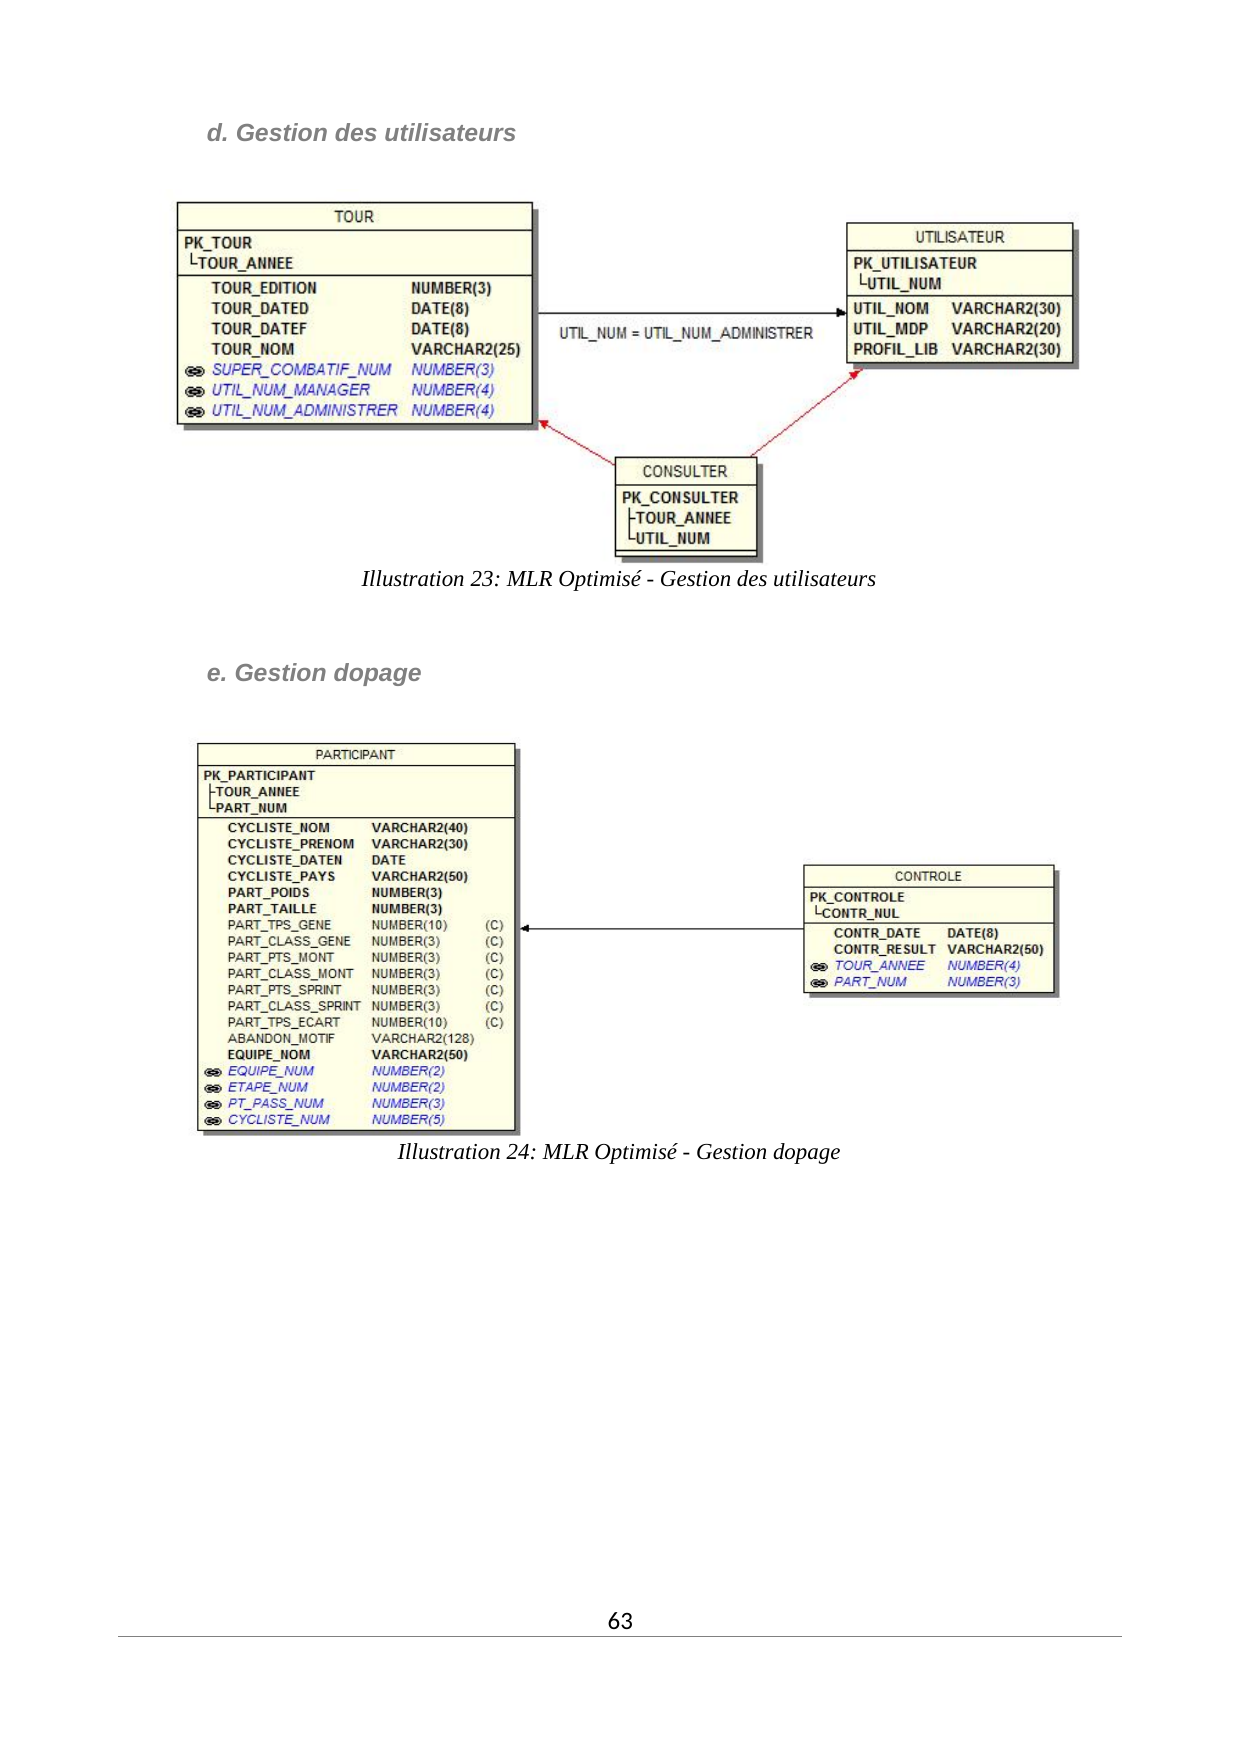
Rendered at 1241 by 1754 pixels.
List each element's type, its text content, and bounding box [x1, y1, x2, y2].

text Illustration 23: MLR Optimisé - Gestion des utilisateurs [159, 566, 1081, 592]
subtitle Gestion des utilisateurs [207, 118, 1122, 147]
picture [159, 189, 1082, 566]
subtitle Gestion dopage [207, 658, 1122, 686]
picture [179, 729, 1062, 1138]
text Illustration 24: MLR Optimisé - Gestion dopage [179, 1138, 1061, 1164]
